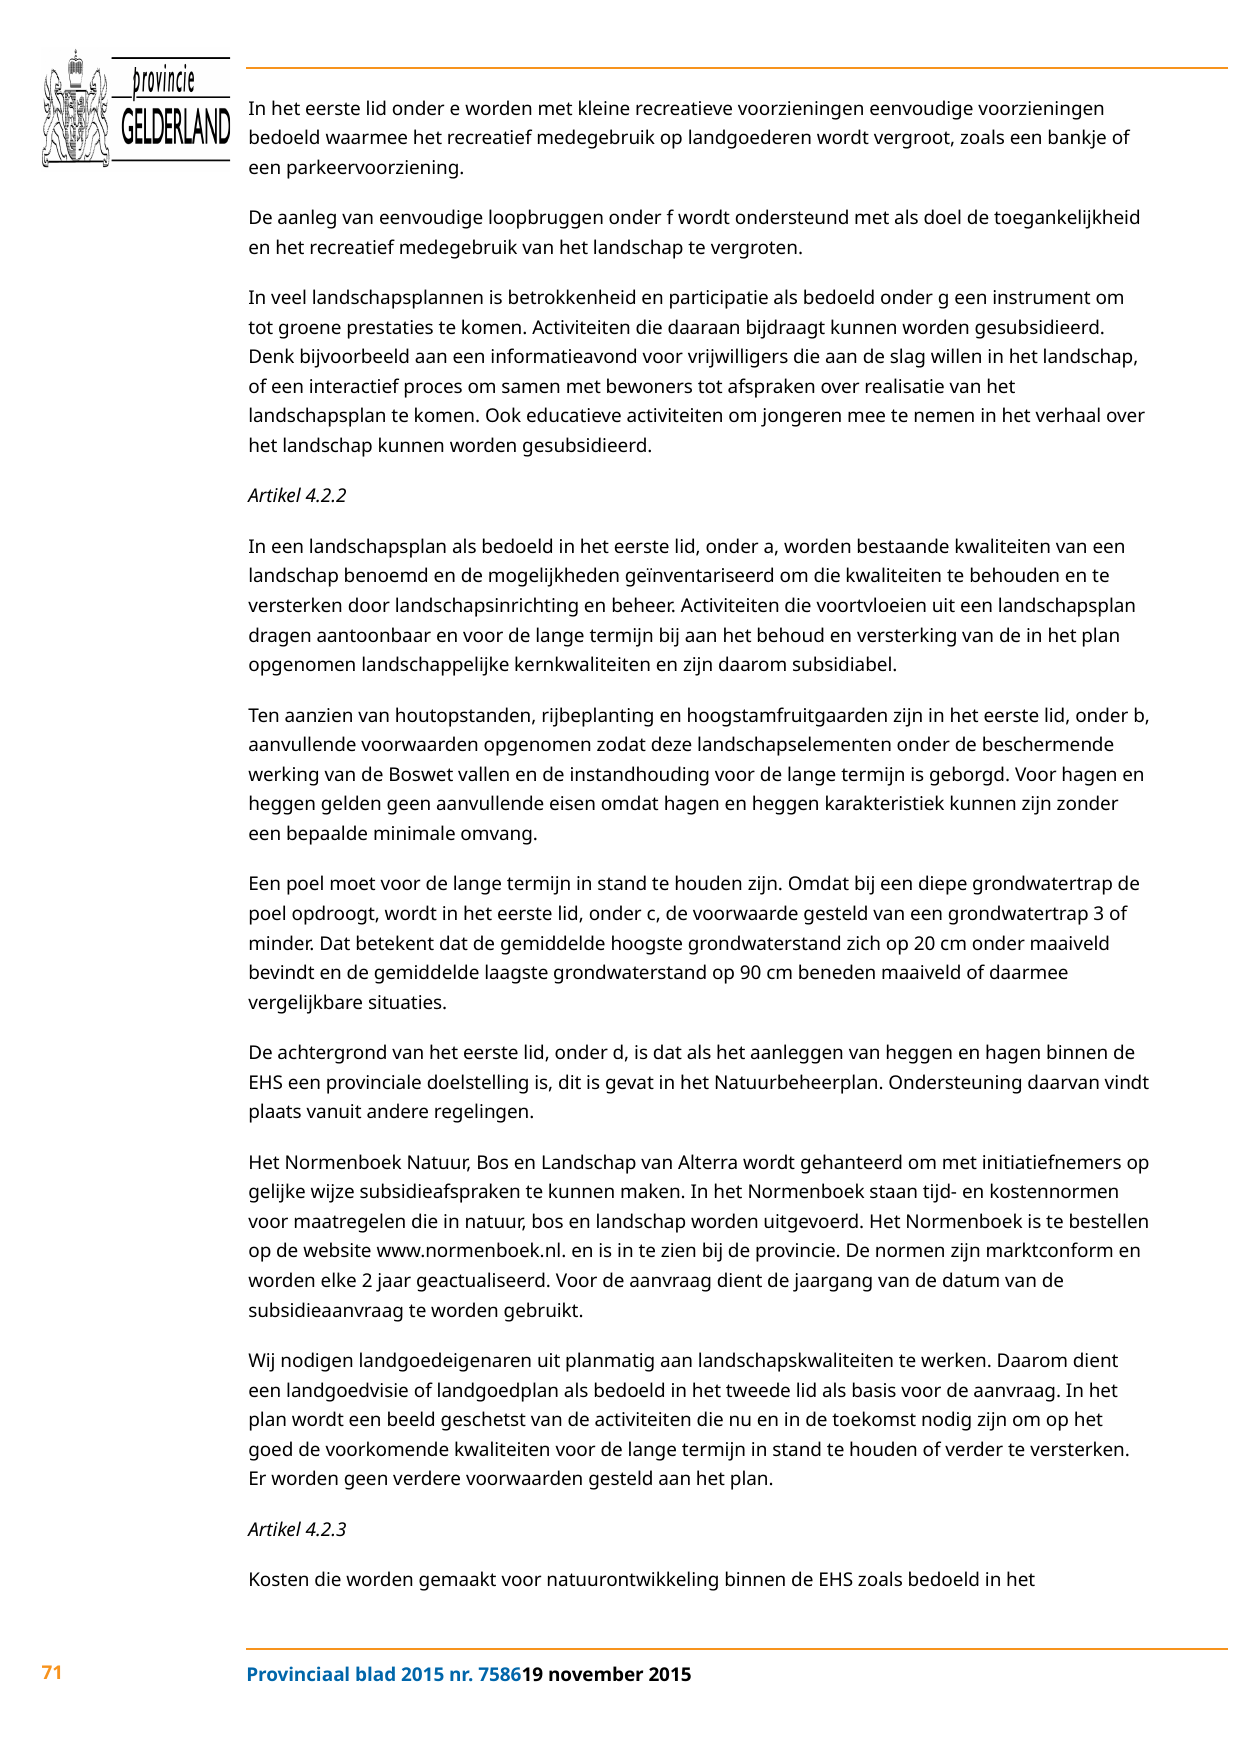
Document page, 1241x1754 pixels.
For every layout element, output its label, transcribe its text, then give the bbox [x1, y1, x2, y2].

text In veel landschapsplannen is betrokkenheid en participatie als bedoeld onder g een instrument om tot groene prestaties te komen. Activiteiten die daaraan bijdraagt kunnen worden gesubsidieerd. Denk bijvoorbeeld aan een informatieavond voor vrijwilligers die aan de slag willen in het landschap, of een interactief proces om samen met bewoners tot afspraken over realisatie van het landschapsplan te komen. Ook educatieve activiteiten om jongeren mee te nemen in het verhaal over het landschap kunnen worden gesubsidieerd. [248, 284, 1152, 458]
text Wij nodigen landgoedeigenaren uit planmatig aan landschapskwaliteiten te werken. Daarom dient een landgoedvisie of landgoedplan als bedoeld in het tweede lid als basis voor de aanvraag. In het plan wordt een beeld geschetst van de activiteiten die nu en in de toekomst nodig zijn om op het goed de voorkomende kwaliteiten voor de lange termijn in stand te houden of verder te versterken. Er worden geen verdere voorwaarden gesteld aan het plan. [248, 1347, 1152, 1491]
text In een landschapsplan als bedoeld in het eerste lid, onder a, worden bestaande kwaliteiten van een landschap benoemd en de mogelijkheden geïnventariseerd om die kwaliteiten te behouden en te versterken door landschapsinrichting en beheer. Activiteiten die voortvloeien uit een landschapsplan dragen aantoonbaar en voor de lange termijn bij aan het behoud en versterking van de in het plan opgenomen landschappelijke kernkwaliteiten en zijn daarom subsidiabel. [248, 533, 1152, 677]
text Een poel moet voor de lange termijn in stand te houden zijn. Omdat bij een diepe grondwatertrap de poel opdroogt, wordt in het eerste lid, onder c, de voorwaarde gesteld van een grondwatertrap 3 of minder. Dat betekent dat de gemiddelde hoogste grondwaterstand zich op 20 cm onder maaiveld bevindt en de gemiddelde laagste grondwaterstand op 90 cm beneden maaiveld of daarmee vergelijkbare situaties. [248, 871, 1152, 1015]
text Artikel 4.2.2 [248, 483, 1152, 508]
text Het Normenboek Natuur, Bos en Landschap van Alterra wordt gehanteerd om met initiatiefnemers op gelijke wijze subsidieafspraken te kunnen maken. In het Normenboek staan tijd- en kostennormen voor maatregelen die in natuur, bos en landschap worden uitgevoerd. Het Normenboek is te bestellen op de website www.normenboek.nl. en is in te zien bij de provincie. De normen zijn marktconform en worden elke 2 jaar geactualiseerd. Voor de aanvraag dient de jaargang van de datum van de subsidieaanvraag te worden gebruikt. [248, 1149, 1152, 1323]
text Kosten die worden gemaakt voor natuurontwikkeling binnen de EHS zoals bedoeld in het [248, 1566, 1152, 1592]
text Artikel 4.2.3 [248, 1516, 1152, 1542]
text De aanleg van eenvoudige loopbruggen onder f wordt ondersteund met als doel de toegankelijkheid en het recreatief medegebruik van het landschap te vergroten. [248, 204, 1152, 260]
text De achtergrond van het eerste lid, onder d, is dat als het aanleggen van heggen en hagen binnen de EHS een provinciale doelstelling is, dit is gevat in het Natuurbeheerplan. Ondersteuning daarvan vindt plaats vanuit andere regelingen. [248, 1039, 1152, 1124]
picture [41, 47, 231, 172]
text Ten aanzien van houtopstanden, rijbeplanting en hoogstamfruitgaarden zijn in het eerste lid, onder b, aanvullende voorwaarden opgenomen zodat deze landschapselementen onder de beschermende werking van de Boswet vallen en de instandhouding voor de lange termijn is geborgd. Voor hagen en heggen gelden geen aanvullende eisen omdat hagen en heggen karakteristiek kunnen zijn zonder een bepaalde minimale omvang. [248, 702, 1152, 846]
text In het eerste lid onder e worden met kleine recreatieve voorzieningen eenvoudige voorzieningen bedoeld waarmee het recreatief medegebruik op landgoederen wordt vergroot, zoals een bankje of een parkeervoorziening. [248, 95, 1152, 180]
